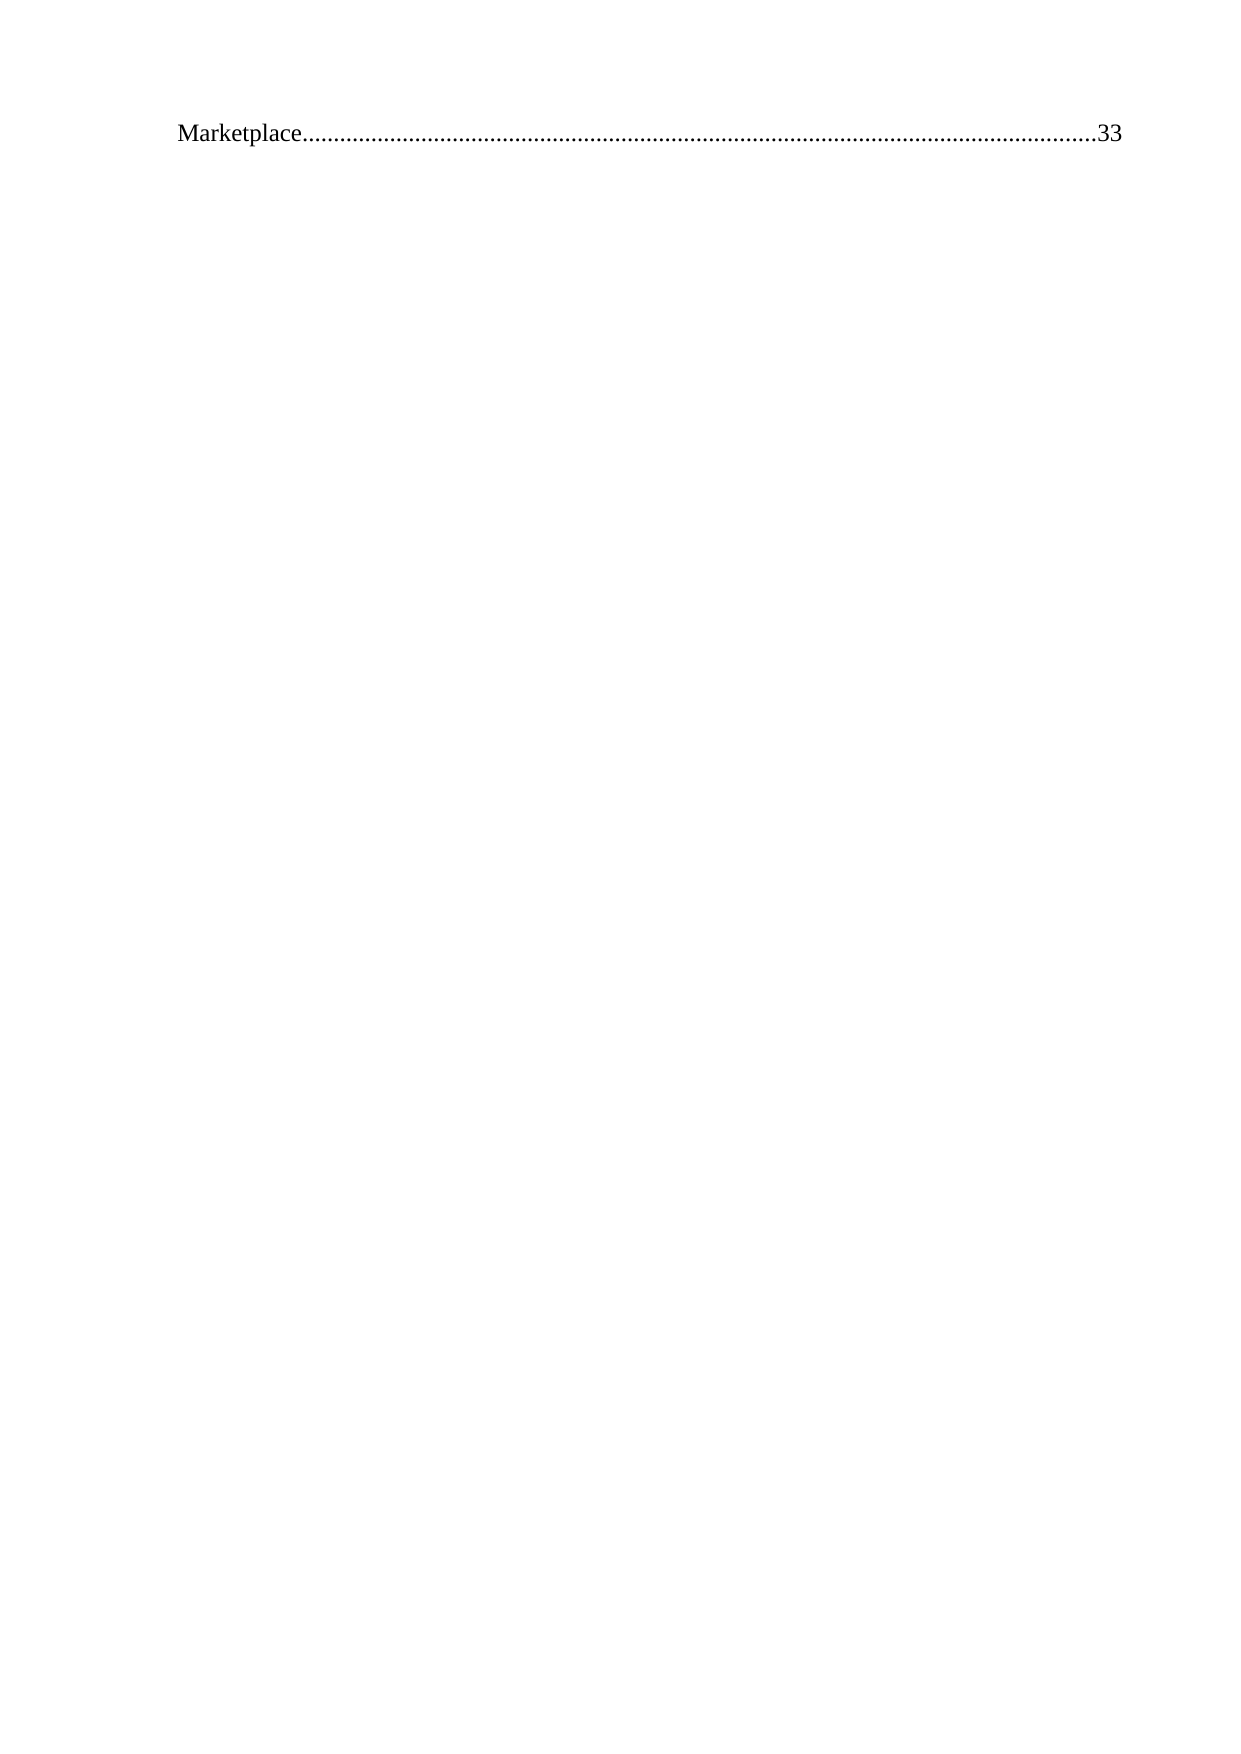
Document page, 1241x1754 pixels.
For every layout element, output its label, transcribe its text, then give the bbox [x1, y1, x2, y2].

text Marketplace 33 [177, 118, 1122, 147]
